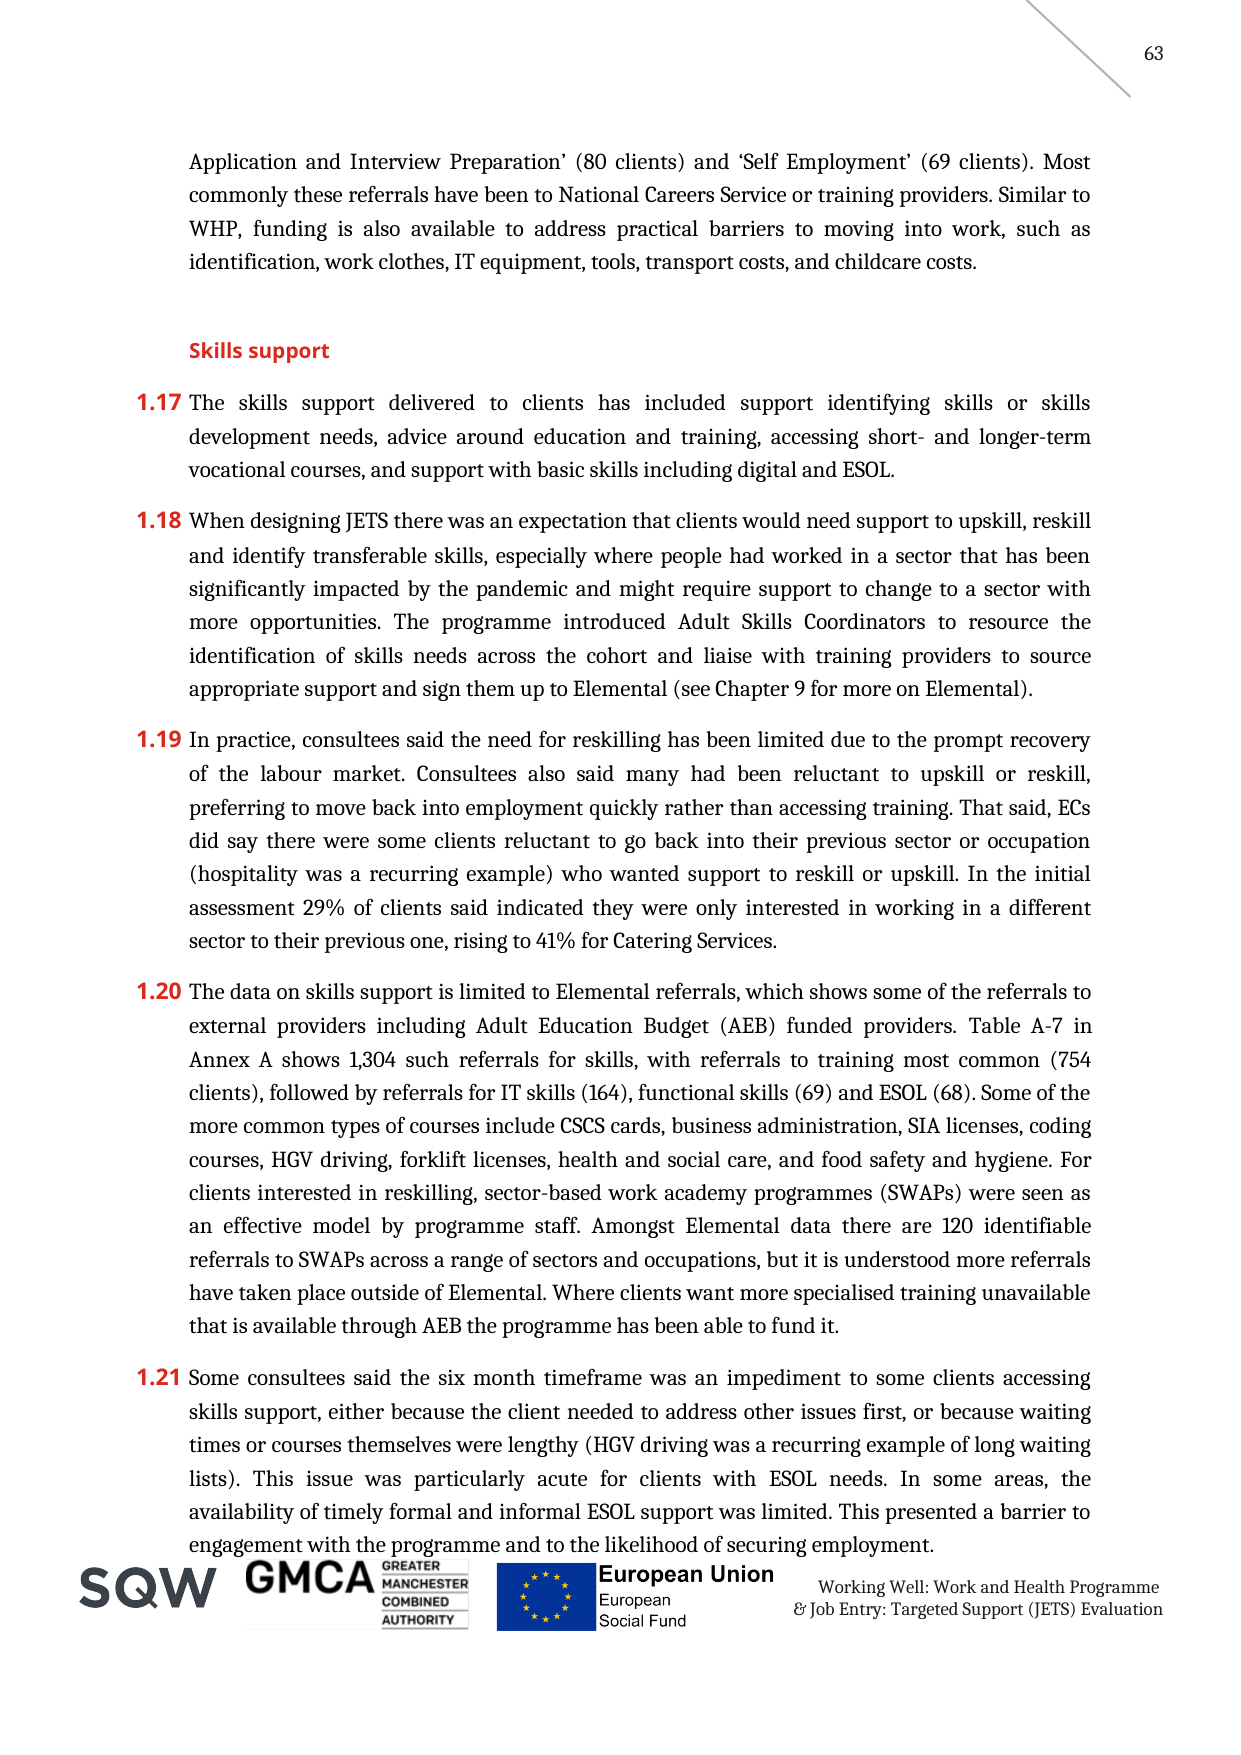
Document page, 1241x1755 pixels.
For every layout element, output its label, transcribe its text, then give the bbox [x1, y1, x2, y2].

list When designing JETS there was an expectation that clients would need support to upskill, reskill and identify transferable skills, especially where people had worked in a sector that has been significantly impacted by the pandemic and might require support to change to a sector with more opportunities. The programme introduced Adult Skills Coordinators to resource the identification of skills needs across the cohort and liaise with training providers to source appropriate support and sign them up to Elemental (see Chapter 9 for more on Elemental). [136, 502, 1093, 702]
list The data on skills support is limited to Elemental referrals, which shows some of the referrals to external providers including Adult Education Budget (AEB) funded providers. Table A‑7 in Annex A shows 1,304 such referrals for skills, with referrals to training most common (754 clients), followed by referrals for IT skills (164), functional skills (69) and ESOL (68). Some of the more common types of courses include CSCS cards, business administration, SIA licenses, coding courses, HGV driving, forklift licenses, health and social care, and food safety and hygiene. For clients interested in reskilling, sector-based work academy programmes (SWAPs) were seen as an effective model by programme staff. Amongst Elemental data there are 120 identifiable referrals to SWAPs across a range of sectors and occupations, but it is understood more referrals have taken place outside of Elemental. Where clients want more specialised training unavailable that is available through AEB the programme has been able to fund it. [136, 973, 1093, 1340]
list In practice, consultees said the need for reskilling has been limited due to the prompt recovery of the labour market. Consultees also said many had been reluctant to upskill or reskill, preferring to move back into employment quickly rather than accessing training. That said, ECs did say there were some clients reluctant to go back into their previous sector or occupation (hospitality was a recurring example) who wanted support to reskill or upskill. In the initial assessment 29% of clients said indicated they were only interested in working in a different sector to their previous one, rising to 41% for Catering Services. [136, 721, 1093, 954]
list Application and Interview Preparation’ (80 clients) and ‘Self Employment’ (69 clients). Most commonly these referrals have been to National Careers Service or training providers. Similar to WHP, funding is also available to address practical barriers to moving into work, such as identification, work clothes, IT equipment, tools, transport costs, and childcare costs. [136, 142, 1093, 275]
subtitle Skills support [189, 331, 1093, 365]
list Some consultees said the six month timeframe was an impediment to some clients accessing skills support, either because the client needed to address other issues first, or because waiting times or courses themselves were lengthy (HGV driving was a recurring example of long waiting lists). This issue was particularly acute for clients with ESOL needs. In some areas, the availability of timely formal and informal ESOL support was limited. This presented a barrier to engagement with the programme and to the likelihood of securing employment. [136, 1358, 1093, 1558]
list The skills support delivered to clients has included support identifying skills or skills development needs, advice around education and training, accessing short- and longer-term vocational courses, and support with basic skills including digital and ESOL. [136, 383, 1093, 483]
